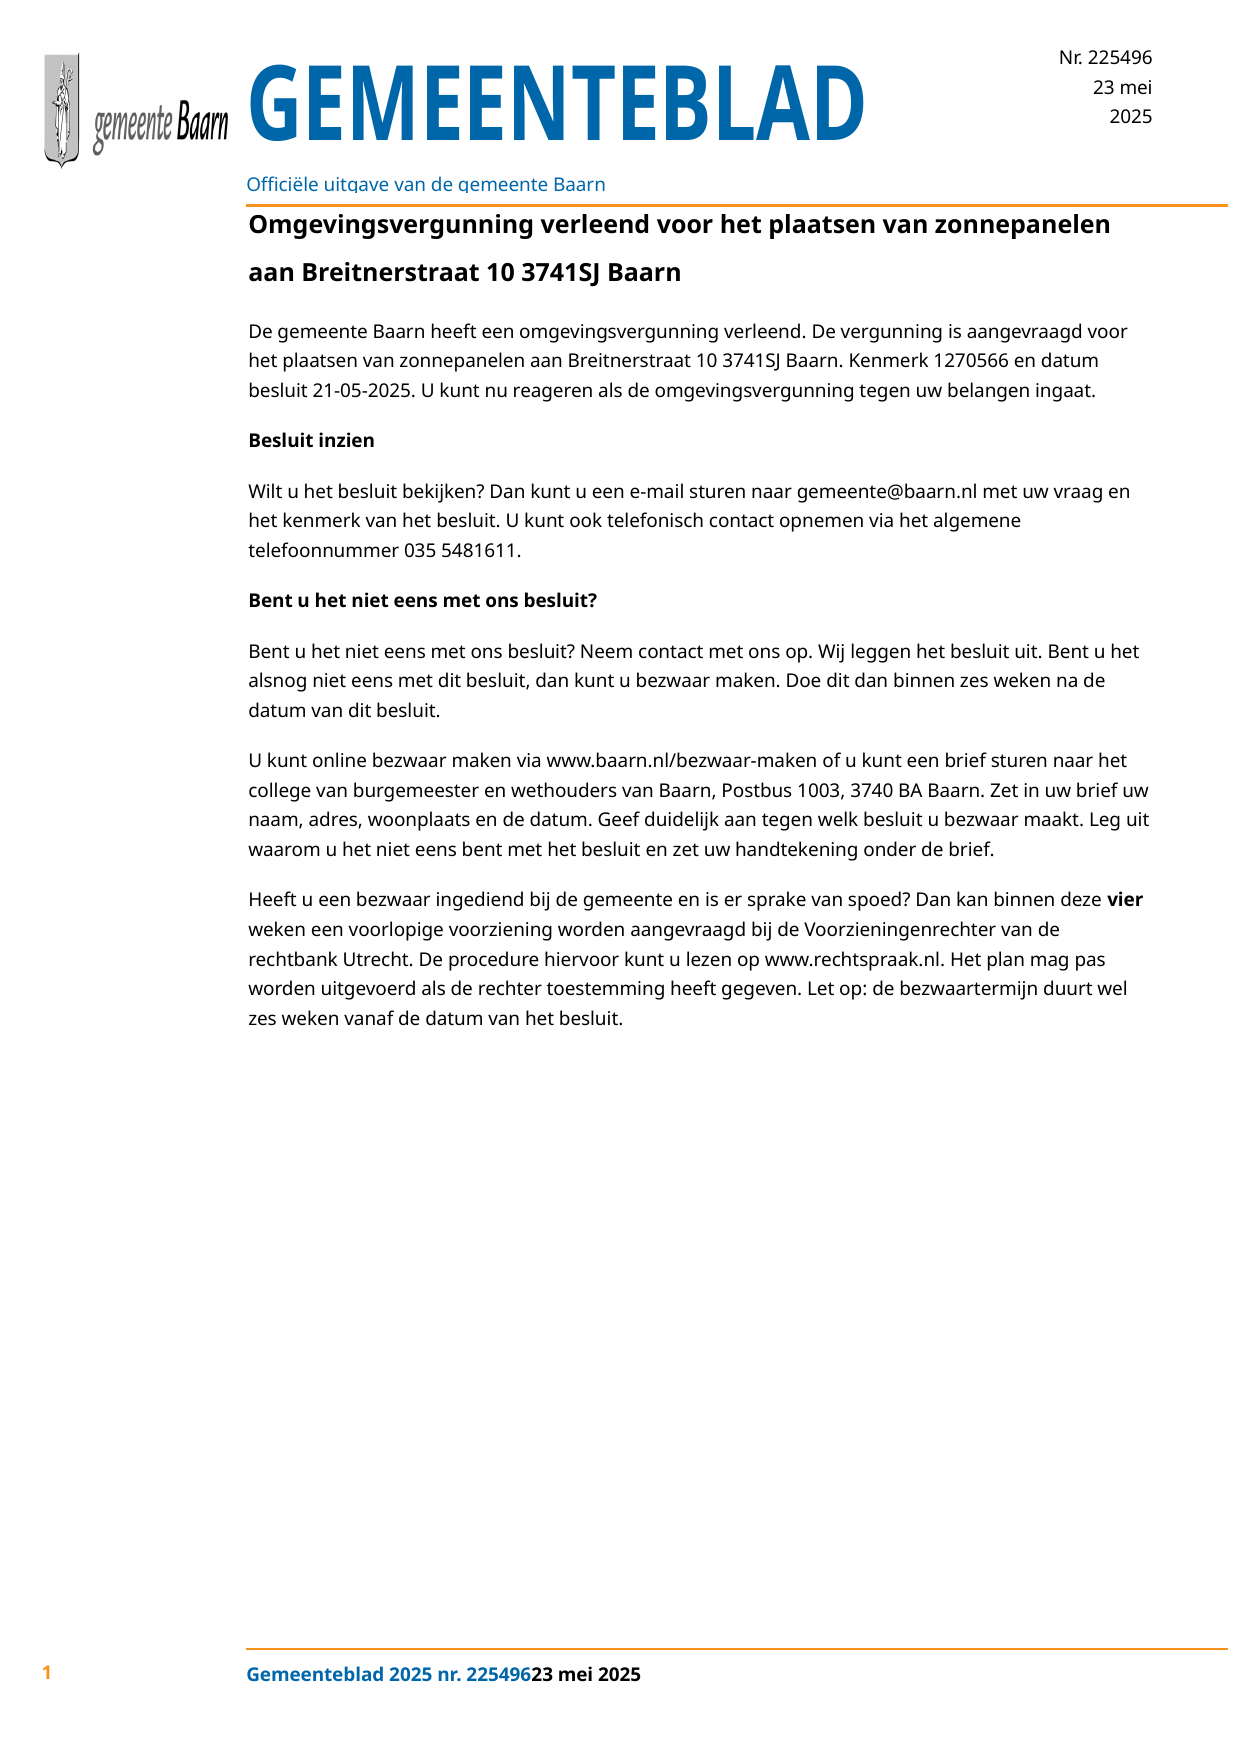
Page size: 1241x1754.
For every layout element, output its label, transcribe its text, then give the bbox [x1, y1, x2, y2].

text Omgevingsvergunning verleend voor het plaatsen van zonnepanelen aan Breitnerstraat 10 3741SJ Baarn [248, 207, 1152, 288]
text De gemeente Baarn heeft een omgevingsvergunning verleend. De vergunning is aangevraagd voor het plaatsen van zonnepanelen aan Breitnerstraat 10 3741SJ Baarn. Kenmerk 1270566 en datum besluit 21-05-2025. U kunt nu reageren als de omgevingsvergunning tegen uw belangen ingaat. [248, 318, 1152, 403]
text U kunt online bezwaar maken via www.baarn.nl/bezwaar-maken of u kunt een brief sturen naar het college van burgemeester en wethouders van Baarn, Postbus 1003, 3740 BA Baarn. Zet in uw brief uw naam, adres, woonplaats en de datum. Geef duidelijk aan tegen welk besluit u bezwaar maakt. Leg uit waarom u het niet eens bent met het besluit en zet uw handtekening onder de brief. [248, 747, 1152, 862]
text Bent u het niet eens met ons besluit? Neem contact met ons op. Wij leggen het besluit uit. Bent u het alsnog niet eens met dit besluit, dan kunt u bezwaar maken. Doe dit dan binnen zes weken na de datum van dit besluit. [248, 638, 1152, 723]
text Wilt u het besluit bekijken? Dan kunt u een e-mail sturen naar gemeente@baarn.nl met uw vraag en het kenmerk van het besluit. U kunt ook telefonisch contact opnemen via het algemene telefoonnummer 035 5481611. [248, 478, 1152, 563]
text Besluit inzien [248, 427, 1152, 453]
text Bent u het niet eens met ons besluit? [248, 587, 1152, 613]
text Heeft u een bezwaar ingediend bij de gemeente en is er sprake van spoed? Dan kan binnen deze vier weken een voorlopige voorziening worden aangevraagd bij de Voorzieningenrechter van de rechtbank Utrecht. De procedure hiervoor kunt u lezen op www.rechtspraak.nl. Het plan mag pas worden uitgevoerd als de rechter toestemming heeft gegeven. Let op: de bezwaartermijn duurt wel zes weken vanaf de datum van het besluit. [248, 887, 1152, 1031]
picture [41, 47, 231, 172]
